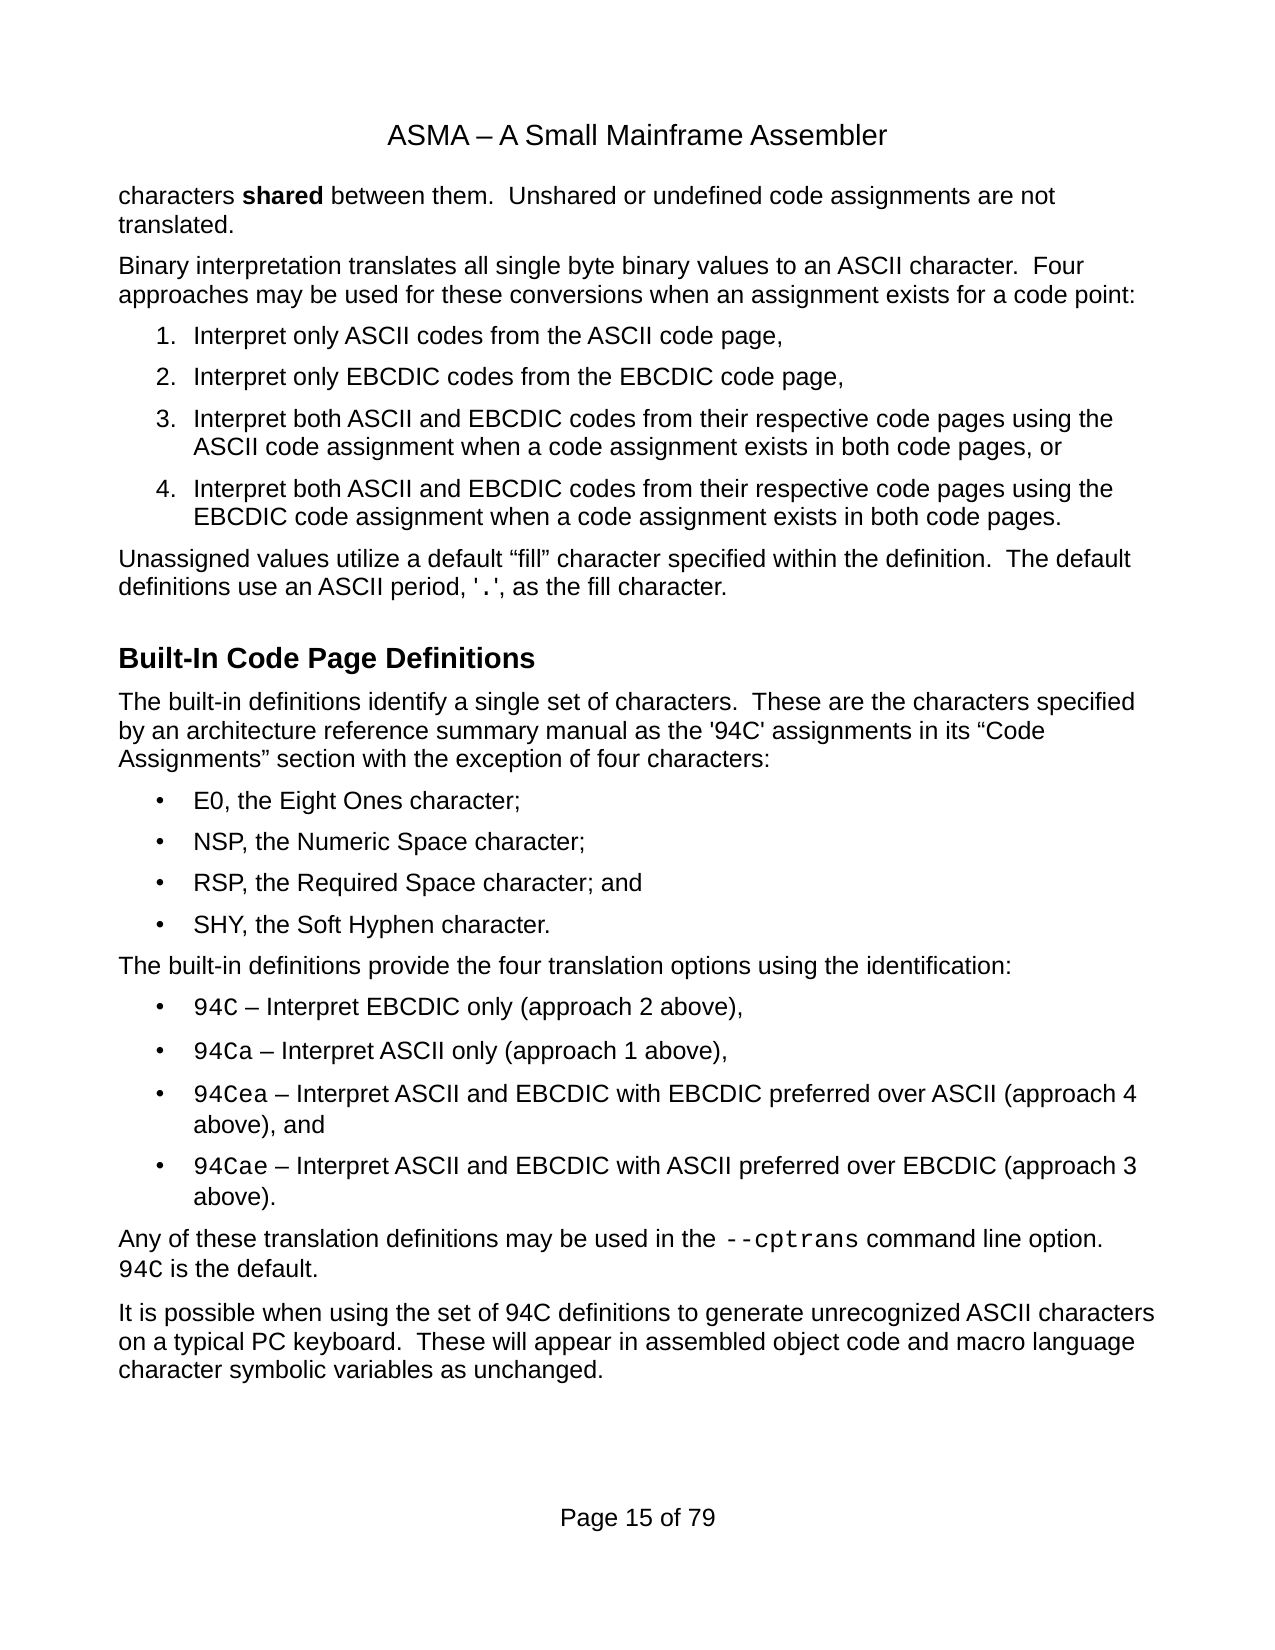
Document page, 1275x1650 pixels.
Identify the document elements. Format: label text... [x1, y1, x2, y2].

list Interpret both ASCII and EBCDIC codes from their respective code pages using the EBCDIC code assignment when a code assignment exists in both code pages. [156, 474, 1157, 531]
text The built-in definitions identify a single set of characters. These are the characters specified by an architecture reference summary manual as the '94C' assignments in its “Code Assignments” section with the exception of four characters: [118, 687, 1157, 773]
text Binary interpretation translates all single byte binary values to an ASCII character. Four approaches may be used for these conversions when an assignment exists for a code point: [118, 251, 1157, 309]
list 94Cea – Interpret ASCII and EBCDIC with EBCDIC preferred over ASCII (approach 4 above), and [156, 1079, 1157, 1139]
list 94Cae – Interpret ASCII and EBCDIC with ASCII preferred over EBCDIC (approach 3 above). [156, 1151, 1157, 1211]
list Interpret both ASCII and EBCDIC codes from their respective code pages using the ASCII code assignment when a code assignment exists in both code pages, or [156, 404, 1157, 461]
text The built-in definitions provide the four translation options using the identification: [118, 951, 1157, 980]
text Unassigned values utilize a default “fill” character specified within the definition. The default definitions use an ASCII period, '.', as the fill character. [118, 544, 1157, 603]
list 94C – Interpret EBCDIC only (approach 2 above), [156, 992, 1157, 1023]
list Interpret only EBCDIC codes from the EBCDIC code page, [156, 362, 1157, 391]
list Interpret only ASCII codes from the ASCII code page, [156, 321, 1157, 350]
list 94Ca – Interpret ASCII only (approach 1 above), [156, 1036, 1157, 1067]
list SHY, the Soft Hyphen character. [156, 910, 1157, 938]
text Any of these translation definitions may be used in the --cptrans command line option. 94C is the default. [118, 1223, 1157, 1285]
text characters shared between them. Unshared or undefined code assignments are not translated. [118, 181, 1157, 239]
list NSP, the Numeric Space character; [156, 827, 1157, 856]
list E0, the Eight Ones character; [156, 786, 1157, 814]
list RSP, the Required Space character; and [156, 868, 1157, 897]
subtitle Built-In Code Page Definitions [118, 641, 1157, 674]
text It is possible when using the set of 94C definitions to generate unrecognized ASCII characters on a typical PC keyboard. These will appear in assembled object code and macro language character symbolic variables as unchanged. [118, 1298, 1157, 1384]
